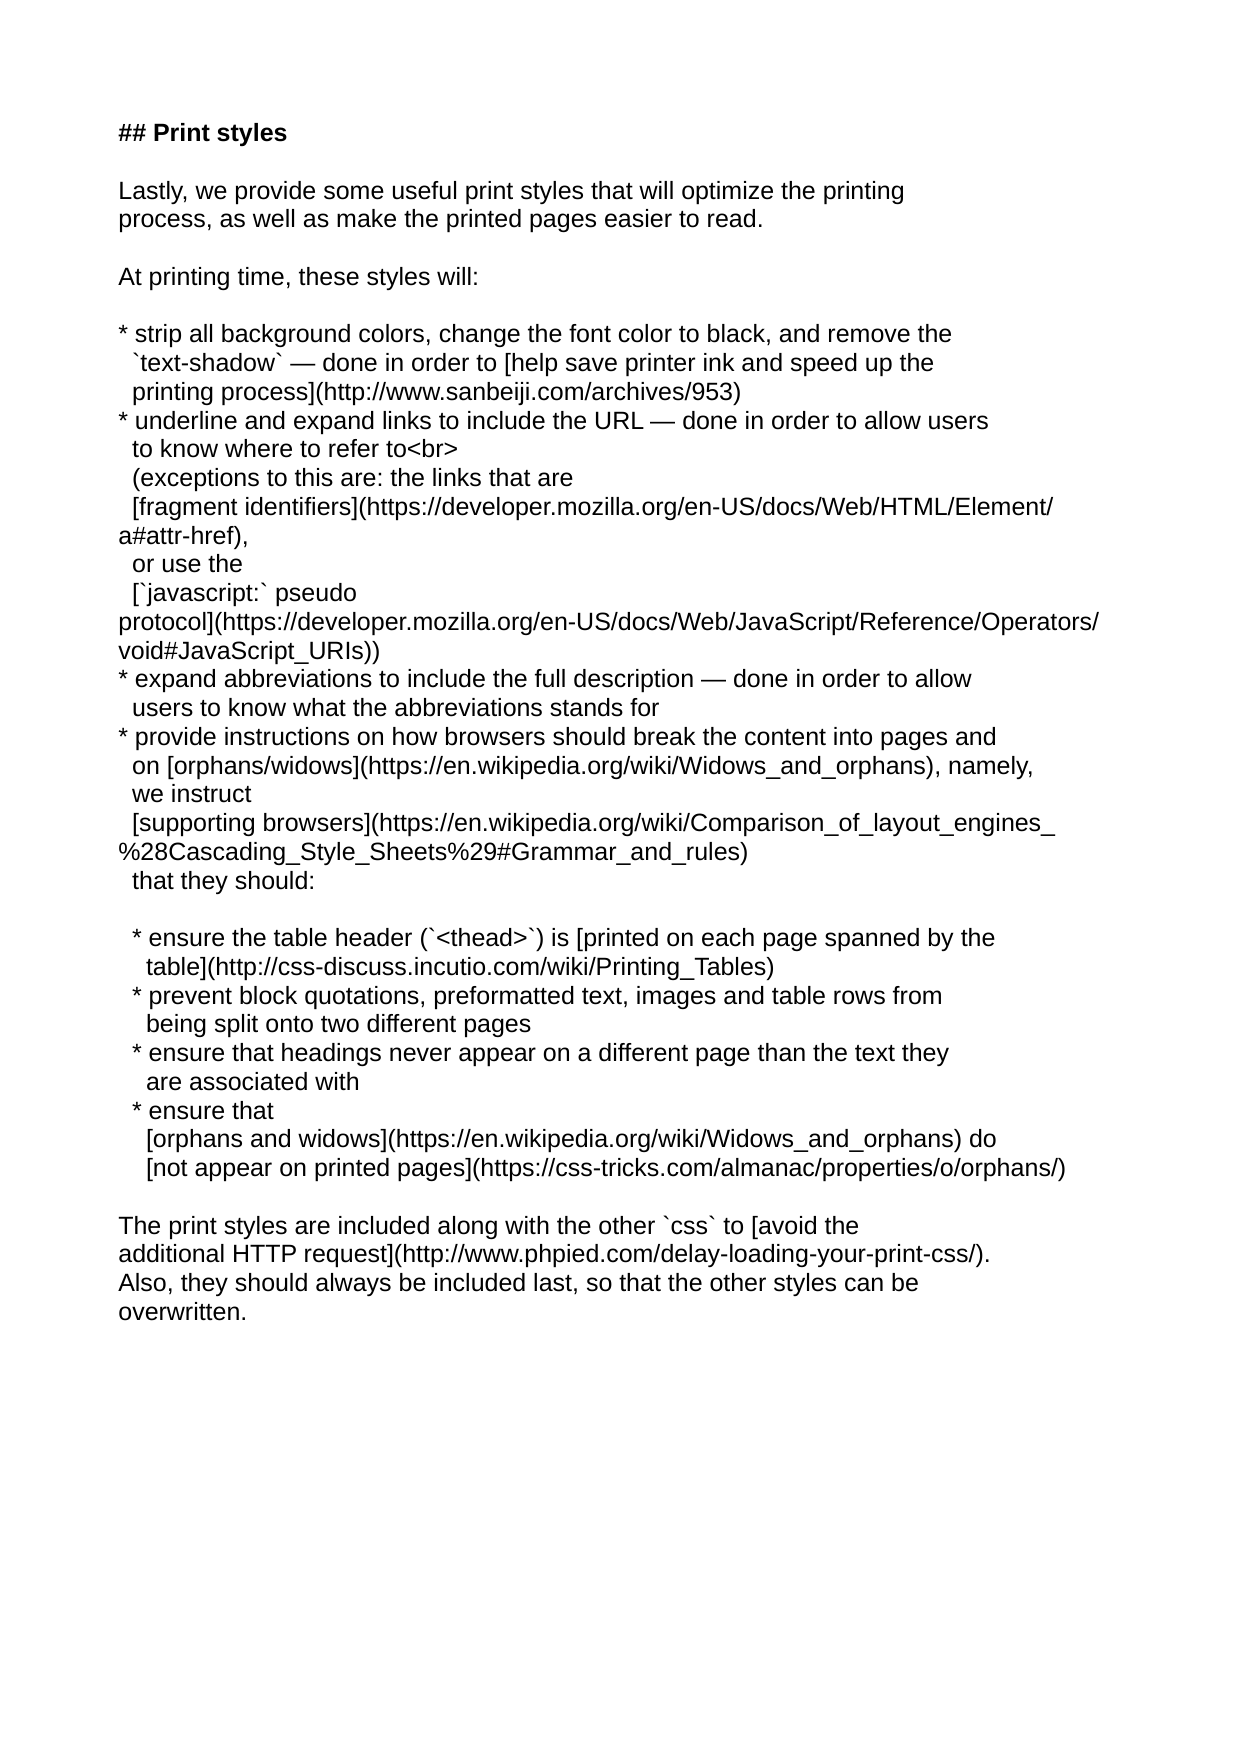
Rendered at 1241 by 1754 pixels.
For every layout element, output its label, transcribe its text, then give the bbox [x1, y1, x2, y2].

text ## Print styles Lastly, we provide some useful print styles that will optimize the printing process, as well as make the printed pages easier to read. At printing time, these styles will: * strip all background colors, change the font color to black, and remove the `text-shadow` — done in order to [help save printer ink and speed up the printing process](http://www.sanbeiji.com/archives/953) * underline and expand links to include the URL — done in order to allow users to know where to refer to<br> (exceptions to this are: the links that are [fragment identifiers](https://developer.mozilla.org/en-US/docs/Web/HTML/Element/a#attr-href), or use the [`javascript:` pseudo protocol](https://developer.mozilla.org/en-US/docs/Web/JavaScript/Reference/Operators/void#JavaScript_URIs)) * expand abbreviations to include the full description — done in order to allow users to know what the abbreviations stands for * provide instructions on how browsers should break the content into pages and on [orphans/widows](https://en.wikipedia.org/wiki/Widows_and_orphans), namely, we instruct [supporting browsers](https://en.wikipedia.org/wiki/Comparison_of_layout_engines_%28Cascading_Style_Sheets%29#Grammar_and_rules) that they should: * ensure the table header (`<thead>`) is [printed on each page spanned by the table](http://css-discuss.incutio.com/wiki/Printing_Tables) * prevent block quotations, preformatted text, images and table rows from being split onto two different pages * ensure that headings never appear on a different page than the text they are associated with * ensure that [orphans and widows](https://en.wikipedia.org/wiki/Widows_and_orphans) do [not appear on printed pages](https://css-tricks.com/almanac/properties/o/orphans/) The print styles are included along with the other `css` to [avoid the additional HTTP request](http://www.phpied.com/delay-loading-your-print-css/). Also, they should always be included last, so that the other styles can be overwritten. [118, 118, 1122, 1326]
